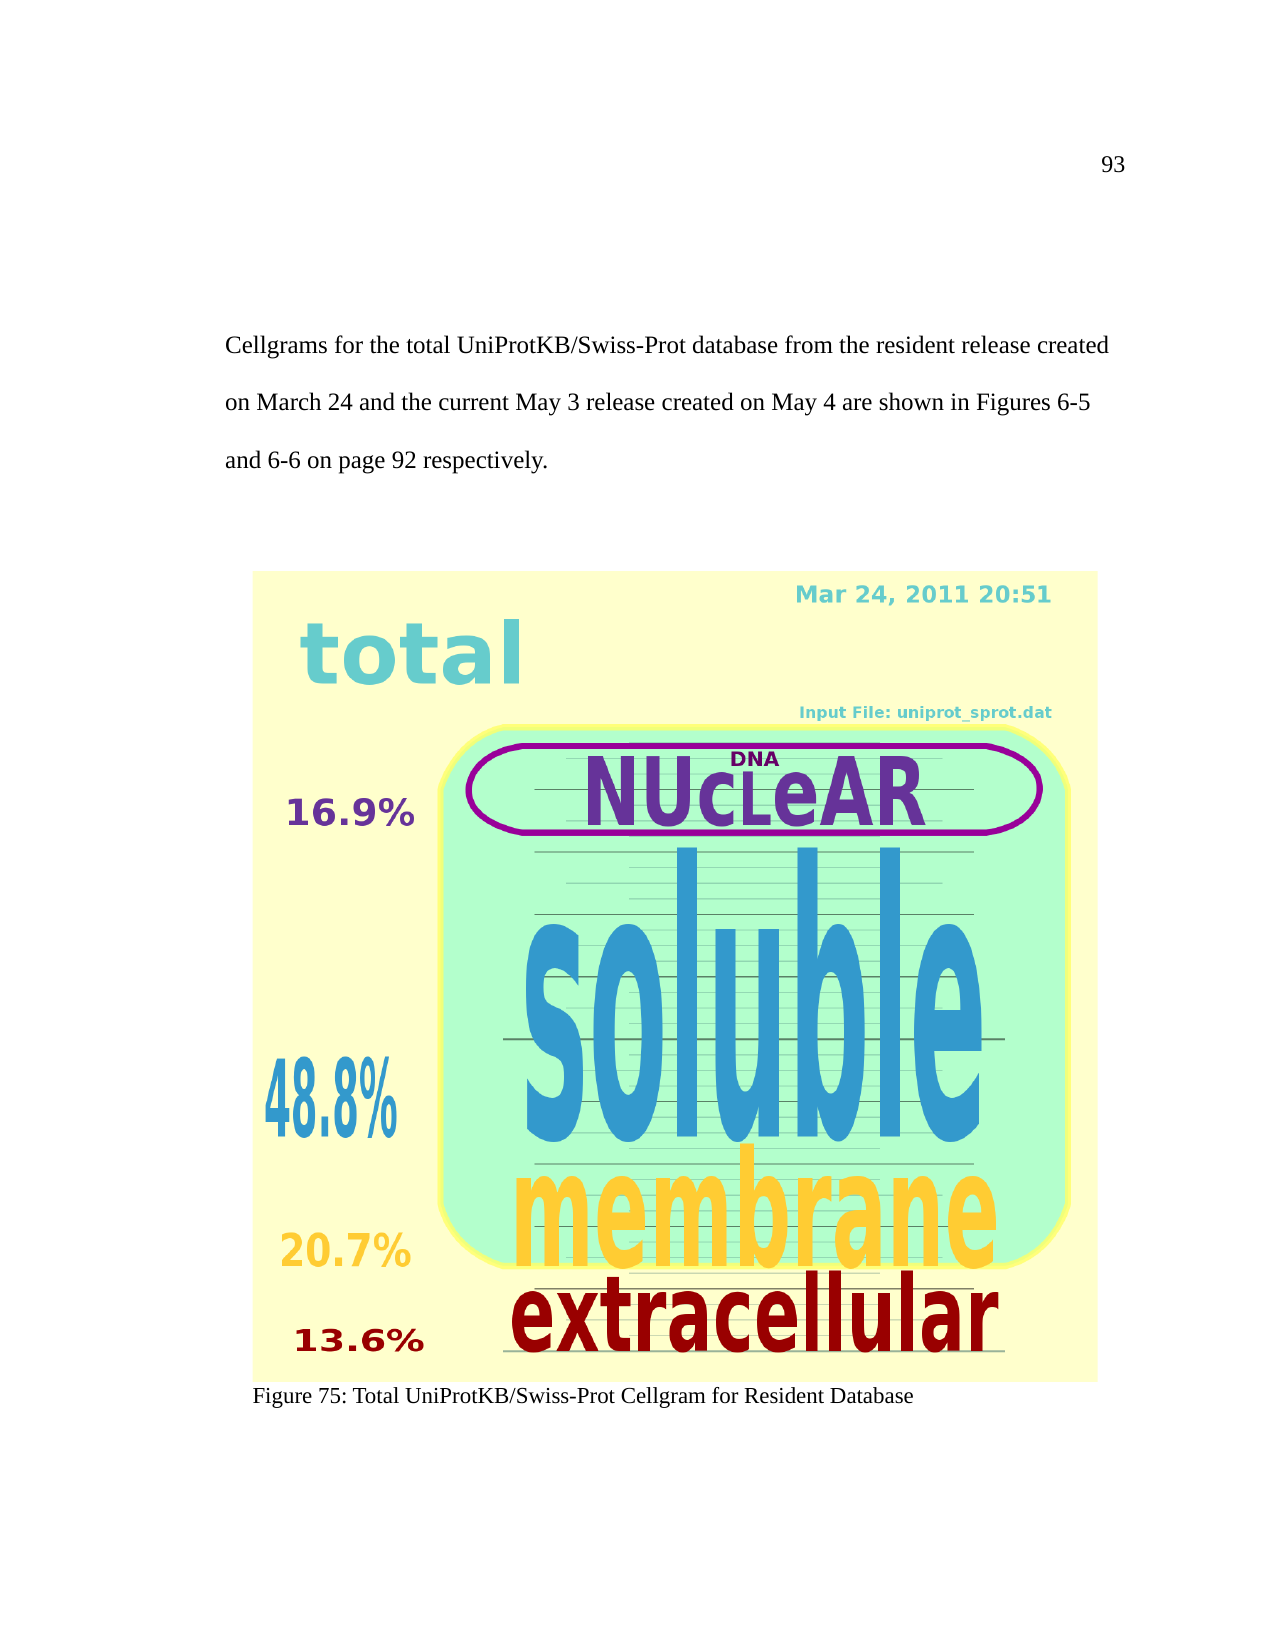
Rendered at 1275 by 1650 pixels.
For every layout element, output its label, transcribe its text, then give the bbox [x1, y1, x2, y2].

text Figure 75: Total UniProtKB/Swiss-Prot Cellgram for Resident Database [252, 1382, 1098, 1407]
text Cellgrams for the total UniProtKB/Swiss-Prot database from the resident release created on March 24 and the current May 3 release created on May 4 are shown in Figures 6-5 and 6-6 on page 92 respectively. [225, 330, 1125, 474]
picture [252, 571, 1098, 1382]
